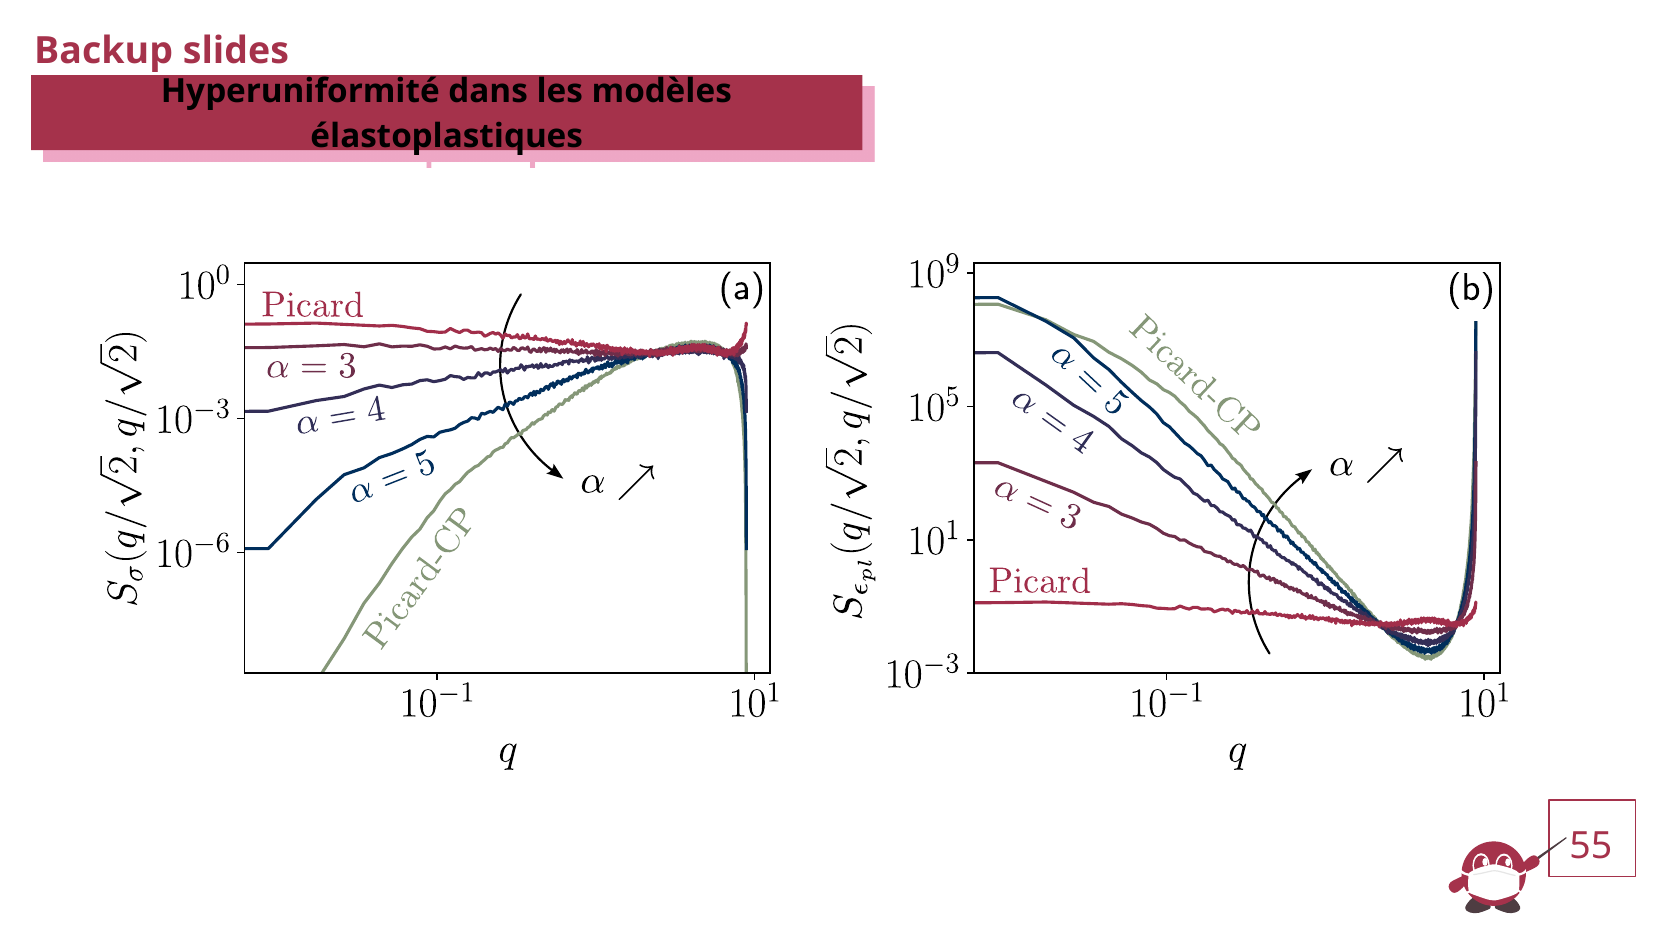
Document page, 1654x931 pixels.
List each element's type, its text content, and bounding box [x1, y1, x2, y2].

picture [100, 253, 1508, 770]
text_box Hyperuniformité dans les modèles élastoplastiques [31, 76, 863, 151]
text_box [1492, 811, 1654, 887]
text_box Backup slides [19, 16, 976, 76]
picture [1448, 799, 1637, 914]
